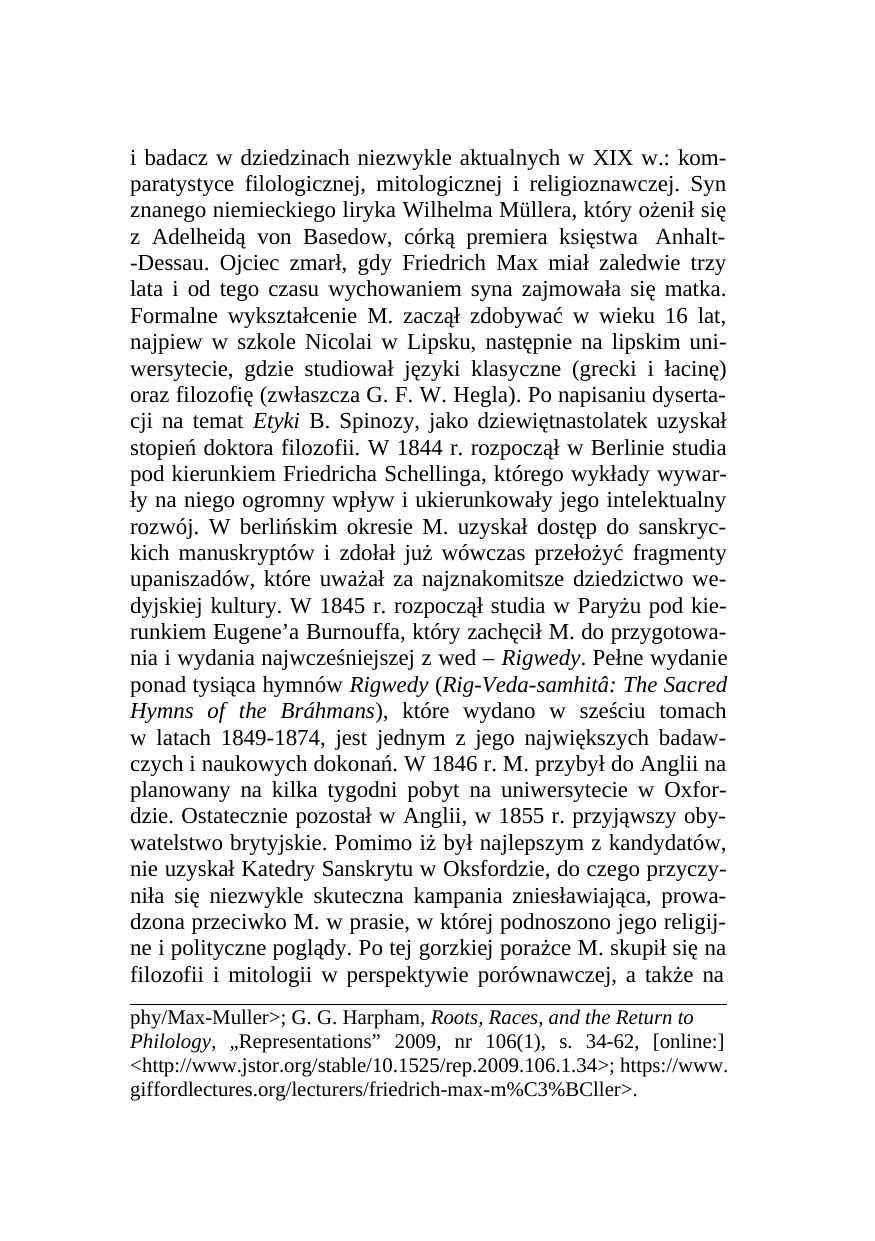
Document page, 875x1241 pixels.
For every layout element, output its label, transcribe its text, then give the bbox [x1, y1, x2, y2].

text -Dessau. Ojciec zmarł, gdy Friedrich Max miał zaledwie trzy lata i od tego czasu wychowaniem syna zajmowała się matka. Formalne wykształcenie M. zaczął zdobywać w wieku 16 lat, najpiew w szkole Nicolai w Lipsku, następnie na lipskim uni- wersytecie, gdzie studiował języki klasyczne (grecki i łacinę) oraz filozofię (zwłaszcza G. F. W. Hegla). Po napisaniu dyserta- cji na temat Etyki B. Spinozy, jako dziewiętnastolatek uzyskał stopień doktora filozofii. W 1844 r. rozpoczął w Berlinie studia pod kierunkiem Friedricha Schellinga, którego wykłady wywar- ły na niego ogromny wpływ i ukierunkowały jego intelektualny rozwój. W berlińskim okresie M. uzyskał dostęp do sanskryc- kich manuskryptów i zdołał już wówczas przełożyć fragmenty upaniszadów, które uważał za najznakomitsze dziedzictwo we- dyjskiej kultury. W 1845 r. rozpoczął studia w Paryżu pod kie- runkiem Eugene’a Burnouffa, który zachęcił M. do przygotowa- nia i wydania najwcześniejszej z wed – Rigwedy. Pełne wydanie ponad tysiąca hymnów Rigwedy (Rig-Veda-samhitâ: The Sacred Hymns of the Bráhmans), które wydano w sześciu tomach w latach 1849-1874, jest jednym z jego największych badaw- czych i naukowych dokonań. W 1846 r. M. przybył do Anglii na planowany na kilka tygodni pobyt na uniwersytecie w Oxfor- dzie. Ostatecznie pozostał w Anglii, w 1855 r. przyjąwszy oby- watelstwo brytyjskie. Pomimo iż był najlepszym z kandydatów, nie uzyskał Katedry Sanskrytu w Oksfordzie, do czego przyczy- niła się niezwykle skuteczna kampania zniesławiająca, prowa- dzona przeciwko M. w prasie, w której podnoszono jego religij- ne i polityczne poglądy. Po tej gorzkiej porażce M. skupił się na filozofii i mitologii w perspektywie porównawczej, a także na [130, 249, 727, 987]
text <http://www.jstor.org/stable/10.1525/rep.2009.106.1.34>; https://www. giffordlectures.org/lecturers/friedrich-max-m%C3%BCller>. [130, 1053, 731, 1101]
text i badacz w dziedzinach niezwykle aktualnych w XIX w.: kom- paratystyce filologicznej, mitologicznej i religioznawczej. Syn znanego niemieckiego liryka Wilhelma Müllera, który ożenił się z Adelheidą von Basedow, córką premiera księstwa Anhalt- [130, 144, 727, 249]
text phy/Max-Muller>; G. G. Harpham, Roots, Races, and the Return to Philology, „Representations” 2009, nr 106(1), s. 34-62, [online:] [130, 1005, 762, 1053]
